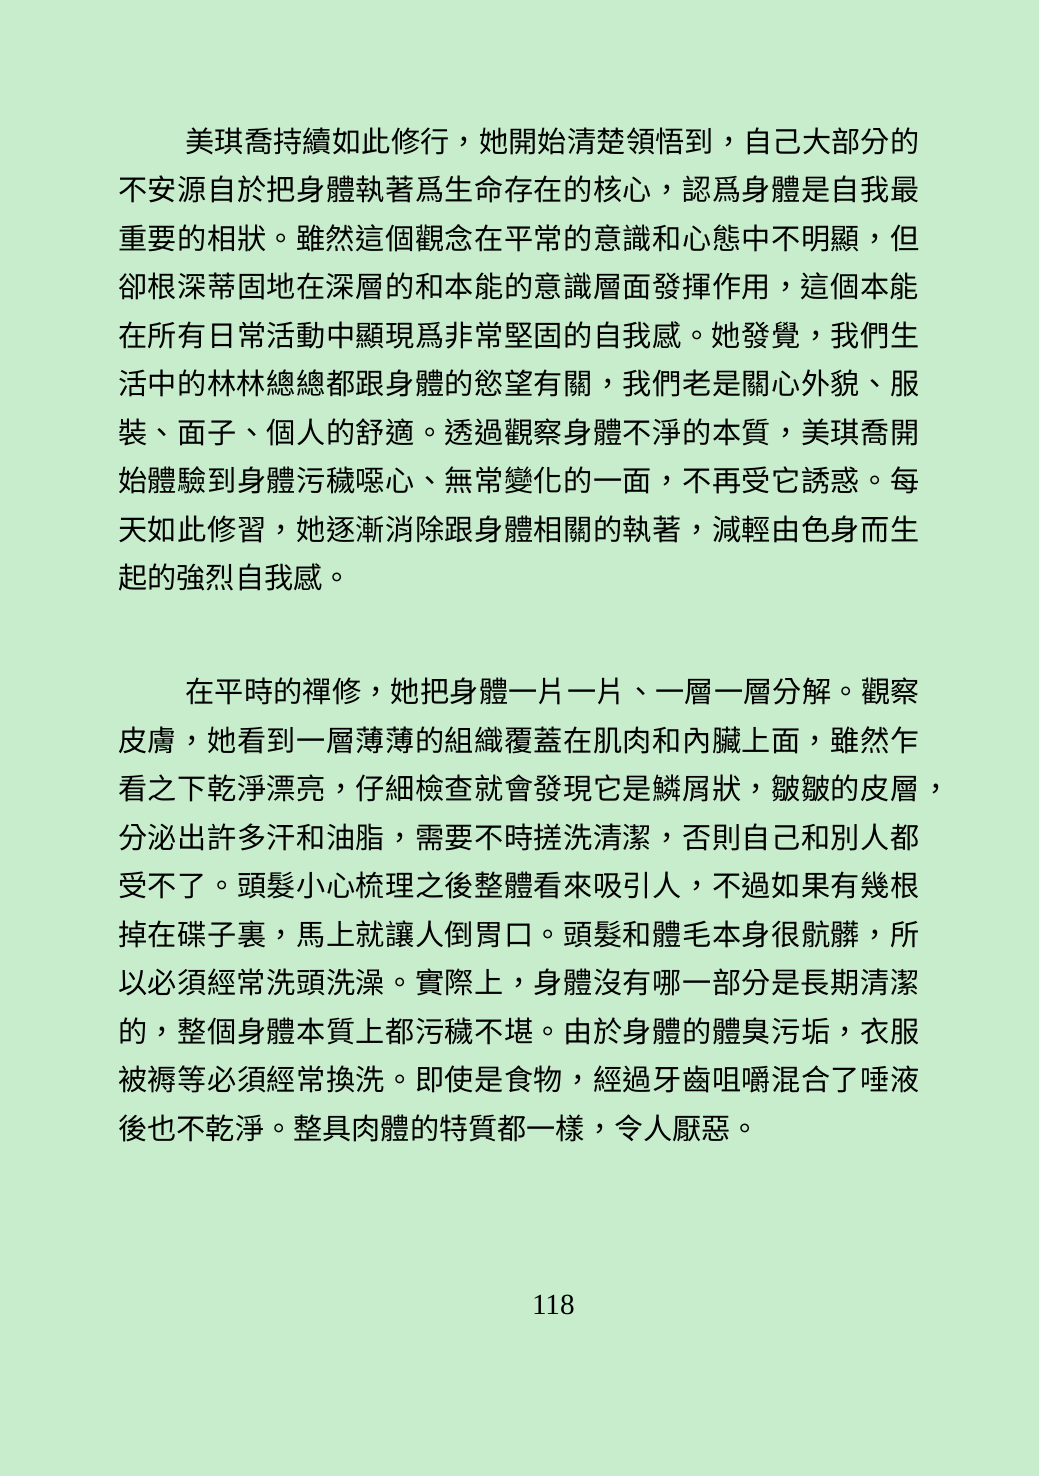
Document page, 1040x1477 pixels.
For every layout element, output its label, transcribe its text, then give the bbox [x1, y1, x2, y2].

text 美琪喬持續如此修行，她開始清楚領悟到，自己大部分的不安源自於把身體執著爲生命存在的核心，認爲身體是自我最重要的相狀。雖然這個觀念在平常的意識和心態中不明顯，但卻根深蒂固地在深層的和本能的意識層面發揮作用，這個本能在所有日常活動中顯現爲非常堅固的自我感。她發覺，我們生活中的林林總總都跟身體的慾望有關，我們老是關心外貌、服裝、面子、個人的舒適。透過觀察身體不淨的本質，美琪喬開始體驗到身體污穢噁心、無常變化的一面，不再受它誘惑。每天如此修習，她逐漸消除跟身體相關的執著，減輕由色身而生起的強烈自我感。 [118, 118, 921, 597]
text 在平時的禪修，她把身體一片一片、一層一層分解。觀察皮膚，她看到一層薄薄的組織覆蓋在肌肉和內臟上面，雖然乍看之下乾淨漂亮，仔細檢查就會發現它是鱗屑狀，皺皺的皮層，分泌出許多汗和油脂，需要不時搓洗清潔，否則自己和別人都受不了。頭髮小心梳理之後整體看來吸引人，不過如果有幾根掉在碟子裏，馬上就讓人倒胃口。頭髮和體毛本身很骯髒，所以必須經常洗頭洗澡。實際上，身體沒有哪一部分是長期清潔的，整個身體本質上都污穢不堪。由於身體的體臭污垢，衣服被褥等必須經常換洗。即使是食物，經過牙齒咀嚼混合了唾液後也不乾淨。整具肉體的特質都一樣，令人厭惡。 [118, 668, 921, 1148]
